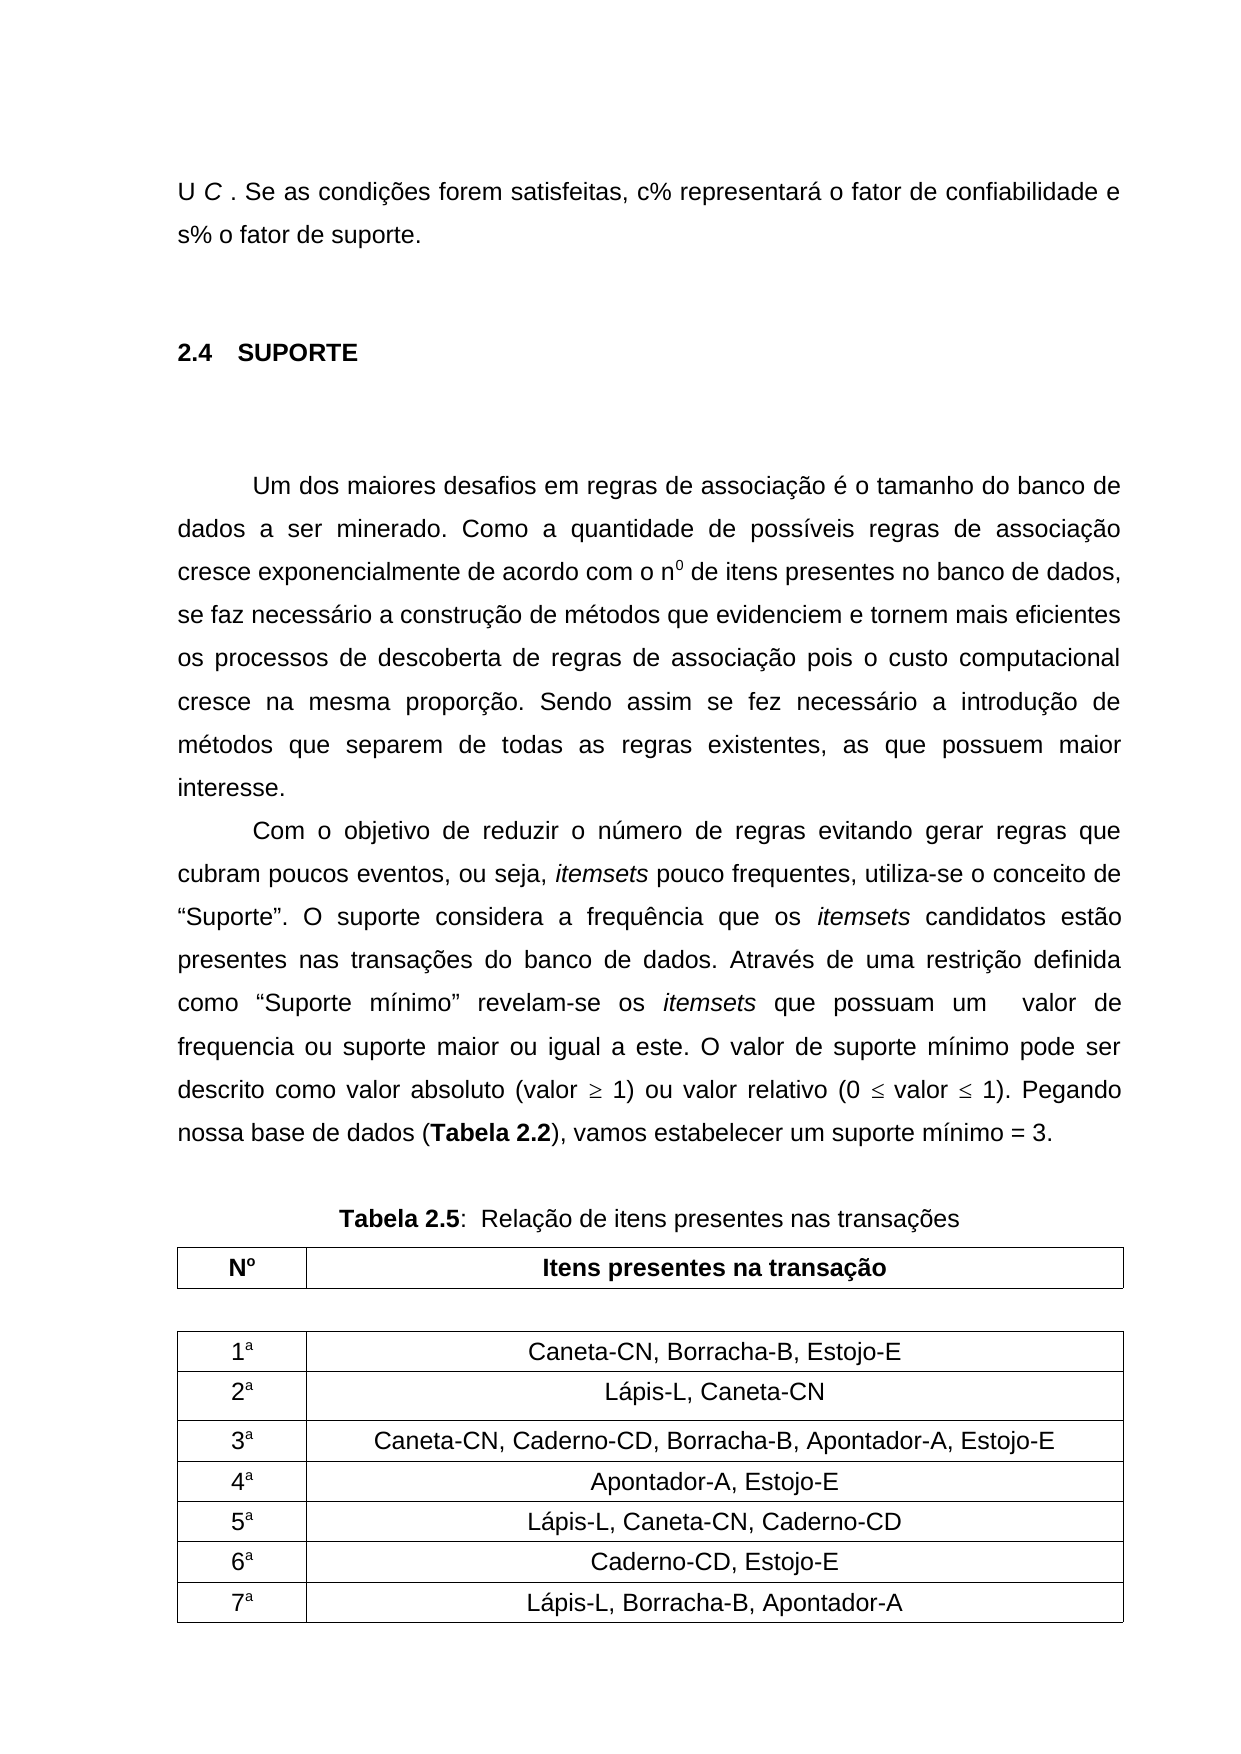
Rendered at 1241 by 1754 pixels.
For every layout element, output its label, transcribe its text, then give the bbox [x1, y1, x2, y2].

table_cell 6a [178, 1542, 306, 1582]
text U C . Se as condições forem satisfeitas, c% representará o fator de confiabilidade e s% o fator de suporte. [177, 177, 1122, 249]
table_cell 3a [178, 1421, 306, 1461]
table_cell 7a [178, 1583, 306, 1622]
table_cell Lápis-L, Caneta-CN, Caderno-CD [307, 1502, 1123, 1541]
table_header Itens presentes na transação [307, 1248, 1123, 1288]
subtitle SUPORTE [177, 338, 1122, 367]
table_cell Caneta-CN, Caderno-CD, Borracha-B, Apontador-A, Estojo-E [307, 1421, 1123, 1461]
text Um dos maiores desafios em regras de associação é o tamanho do banco de dados a ser minerado. Como a quantidade de possíveis regras de associação cresce exponencialmente de acordo com o n0 de itens presentes no banco de dados, se faz necessário a construção de métodos que evidenciem e tornem mais eficientes os processos de descoberta de regras de associação pois o custo computacional cresce na mesma proporção. Sendo assim se fez necessário a introdução de métodos que separem de todas as regras existentes, as que possuem maior interesse. [177, 471, 1122, 802]
table_cell Caderno-CD, Estojo-E [307, 1542, 1123, 1582]
text Tabela 2.5: Relação de itens presentes nas transações [177, 1204, 1122, 1233]
text Com o objetivo de reduzir o número de regras evitando gerar regras que cubram poucos eventos, ou seja, itemsets pouco frequentes, utiliza-se o conceito de “Suporte”. O suporte considera a frequência que os itemsets candidatos estão presentes nas transações do banco de dados. Através de uma restrição definida como “Suporte mínimo” revelam-se os itemsets que possuam um valor de frequencia ou suporte maior ou igual a este. O valor de suporte mínimo pode ser descrito como valor absoluto (valor ≥ 1) ou valor relativo (0 ≤ valor ≤ 1). Pegando nossa base de dados (Tabela 2.2), vamos estabelecer um suporte mínimo = 3. [177, 816, 1122, 1147]
table_cell Lápis-L, Caneta-CN [307, 1372, 1123, 1420]
table_cell Lápis-L, Borracha-B, Apontador-A [307, 1583, 1123, 1622]
table_header 1a [178, 1332, 306, 1371]
table_header No [178, 1248, 306, 1288]
table_cell 5a [178, 1502, 306, 1541]
table_header Caneta-CN, Borracha-B, Estojo-E [307, 1332, 1123, 1371]
table_cell Apontador-A, Estojo-E [307, 1462, 1123, 1501]
table_cell 2a [178, 1372, 306, 1420]
table_cell 4a [178, 1462, 306, 1501]
